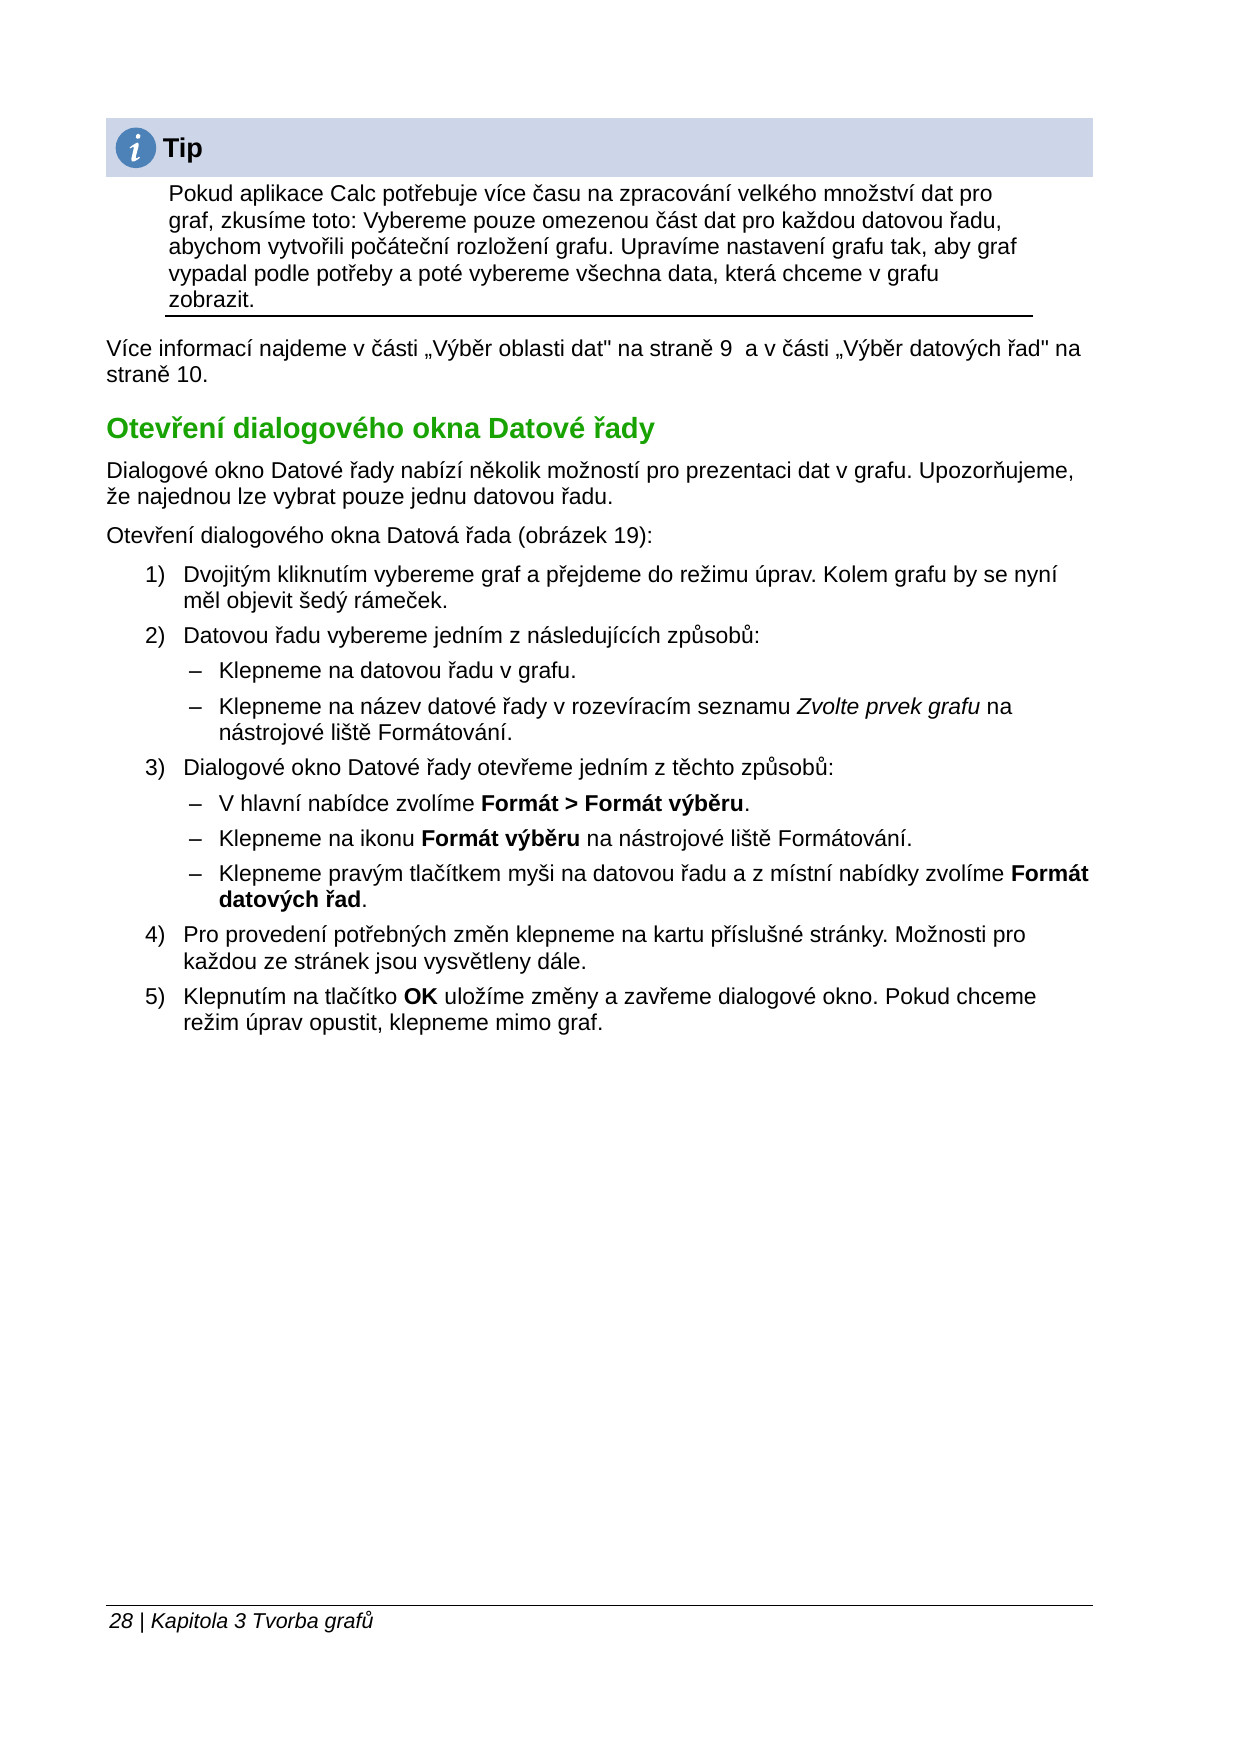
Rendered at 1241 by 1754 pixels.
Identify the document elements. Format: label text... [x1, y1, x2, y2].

list Klepneme pravým tlačítkem myši na datovou řadu a z místní nabídky zvolíme Formát datových řad. [189, 860, 1093, 913]
list Více informací najdeme v části „Výběr oblasti dat" na straně 8 a v části „Výběr datových řad" na straně 9. [106, 335, 1093, 388]
subtitle Otevření dialogového okna Datové řady [106, 411, 1093, 445]
subtitle Tip [106, 118, 1093, 177]
list V hlavní nabídce zvolíme Formát > Formát výběru. [189, 789, 1093, 816]
list Pro provedení potřebných změn klepneme na kartu příslušné stránky. Možnosti pro každou ze stránek jsou vysvětleny dále. [165, 921, 1093, 974]
text Dialogové okno Datové řady nabízí několik možností pro prezentaci dat v grafu. Upozorňujeme, že najednou lze vybrat pouze jednu datovou řadu. [106, 457, 1093, 509]
text Pokud aplikace Calc potřebuje více času na zpracování velkého množství dat pro graf, zkusíme toto: Vybereme pouze omezenou část dat pro každou datovou řadu, abychom vytvořili počáteční rozložení grafu. Upravíme nastavení grafu tak, aby graf vypadal podle potřeby a poté vybereme všechna data, která chceme v grafu zobrazit. [165, 177, 1033, 315]
text Otevření dialogového okna Datová řada (obrázek 19): [106, 522, 1093, 548]
list Klepnutím na tlačítko OK uložíme změny a zavřeme dialogové okno. Pokud chceme režim úprav opustit, klepneme mimo graf. [165, 983, 1093, 1036]
list Dvojitým kliknutím vybereme graf a přejdeme do režimu úprav. Kolem grafu by se nyní měl objevit šedý rámeček. [165, 561, 1093, 613]
list Dialogové okno Datové řady otevřeme jedním z těchto způsobů: [165, 754, 1093, 781]
list Klepneme na ikonu Formát výběru na nástrojové liště Formátování. [189, 825, 1093, 851]
list Datovou řadu vybereme jedním z následujících způsobů: [165, 622, 1093, 649]
list Klepneme na datovou řadu v grafu. [189, 657, 1093, 684]
list Klepneme na název datové řady v rozevíracím seznamu Zvolte prvek grafu na nástrojové liště Formátování. [189, 693, 1093, 745]
